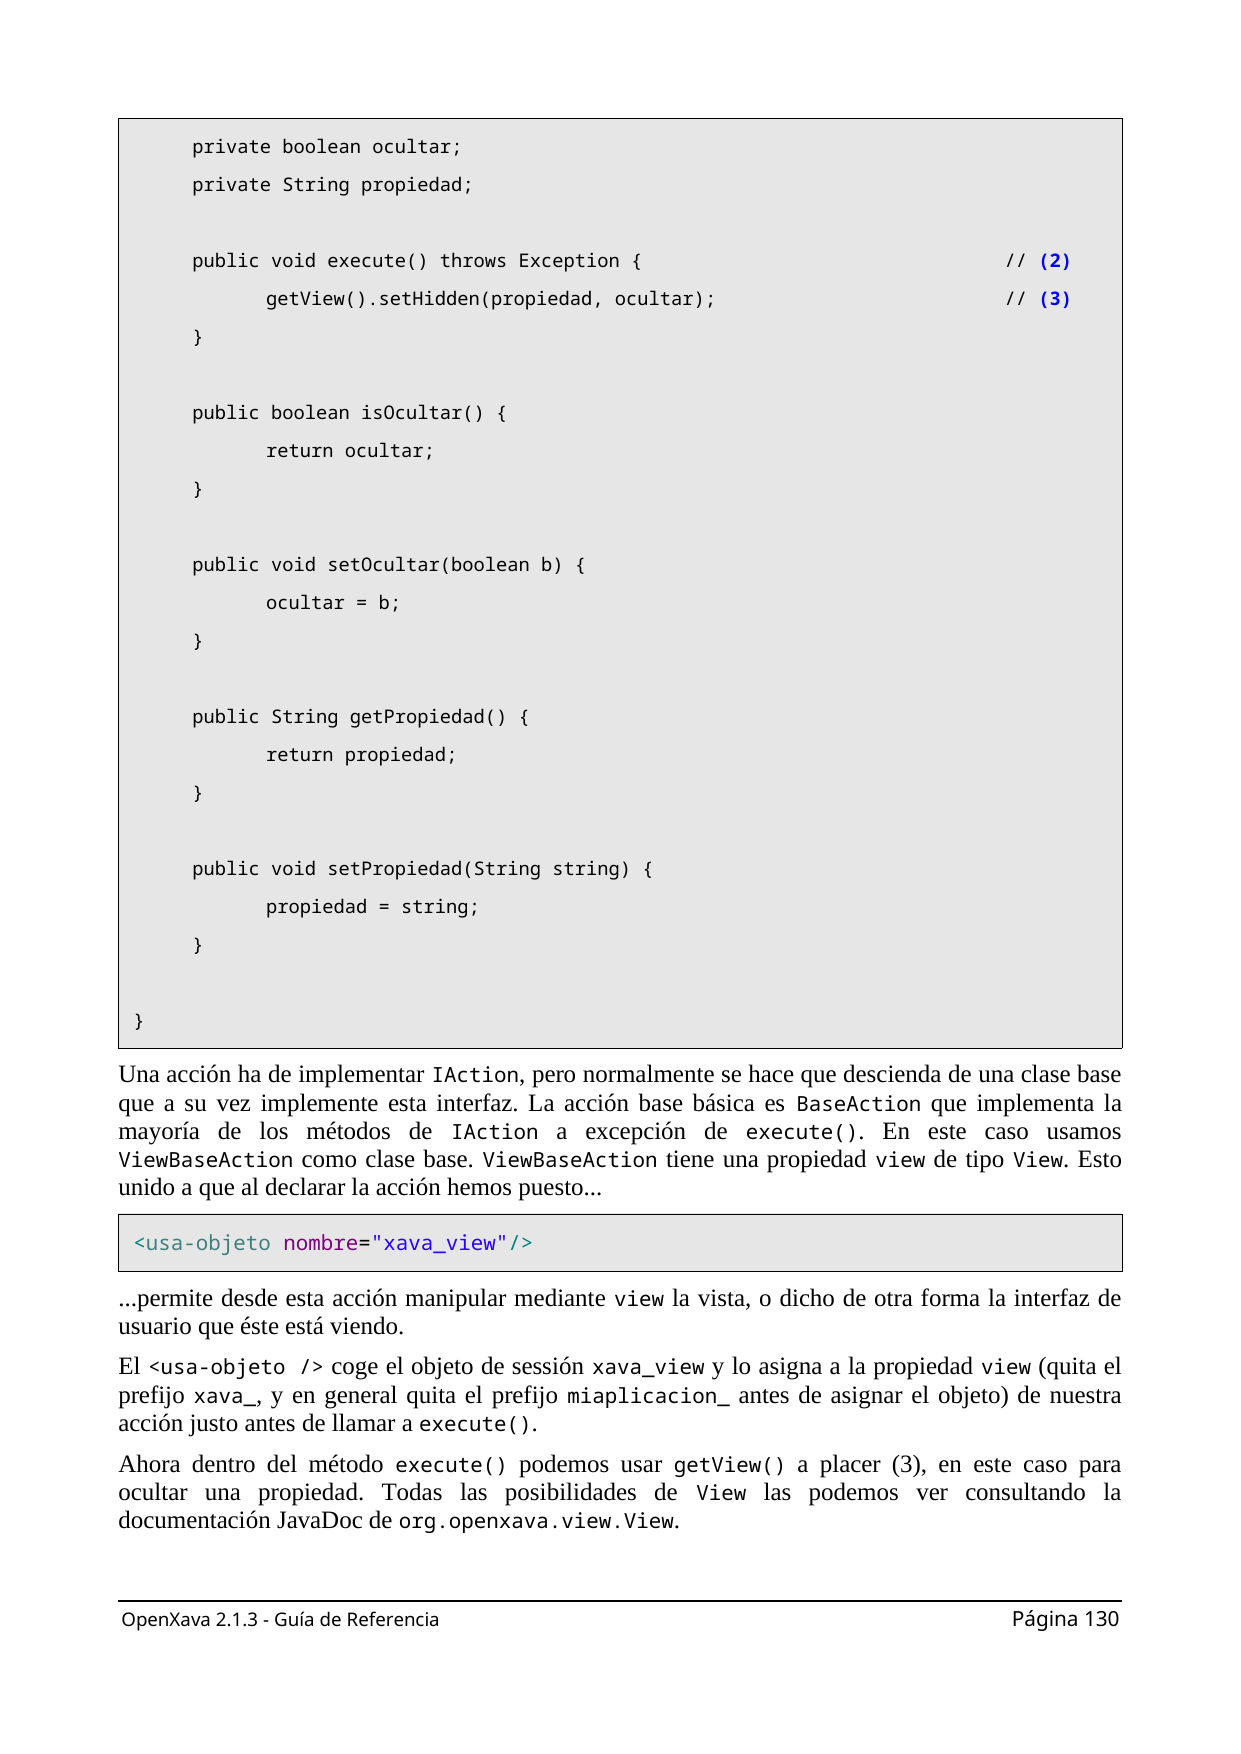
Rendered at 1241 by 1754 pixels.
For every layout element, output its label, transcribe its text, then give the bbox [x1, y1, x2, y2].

text } [119, 612, 1122, 650]
text return propiedad; [119, 726, 1122, 764]
text public boolean isOcultar() { [119, 384, 1122, 422]
text public String getPropiedad() { [119, 688, 1122, 726]
text return ocultar; [119, 422, 1122, 460]
text private String propiedad; [119, 156, 1122, 194]
text Una acción ha de implementar IAction, pero normalmente se hace que descienda de una clase base que a su vez implemente esta interfaz. La acción base básica es BaseAction que implementa la mayoría de los métodos de IAction a excepción de execute(). En este caso usamos ViewBaseAction como clase base. ViewBaseAction tiene una propiedad view de tipo View. Esto unido a que al declarar la acción hemos puesto... [118, 1060, 1122, 1201]
text public void setPropiedad(String string) { [119, 841, 1122, 878]
text } [119, 917, 1122, 954]
text propiedad = string; [119, 878, 1122, 917]
text public void setOcultar(boolean b) { [119, 536, 1122, 574]
text } [119, 993, 1122, 1048]
text } [119, 764, 1122, 802]
text El <usa-objeto /> coge el objeto de sessión xava_view y lo asigna a la propiedad view (quita el prefijo xava_, y en general quita el prefijo miaplicacion_ antes de asignar el objeto) de nuestra acción justo antes de llamar a execute(). [118, 1352, 1122, 1437]
text ocultar = b; [119, 574, 1122, 612]
text getView().setHidden(propiedad, ocultar); // (3) [119, 270, 1122, 308]
text private boolean ocultar; [119, 119, 1122, 156]
text } [119, 460, 1122, 498]
text Ahora dentro del método execute() podemos usar getView() a placer (3), en este caso para ocultar una propiedad. Todas las posibilidades de View las podemos ver consultando la documentación JavaDoc de org.openxava.view.View. [118, 1450, 1122, 1534]
text <usa-objeto nombre="xava_view"/> [119, 1215, 1122, 1271]
text ...permite desde esta acción manipular mediante view la vista, o dicho de otra forma la interfaz de usuario que éste está viendo. [118, 1284, 1122, 1340]
text } [119, 308, 1122, 346]
text public void execute() throws Exception { // (2) [119, 232, 1122, 270]
